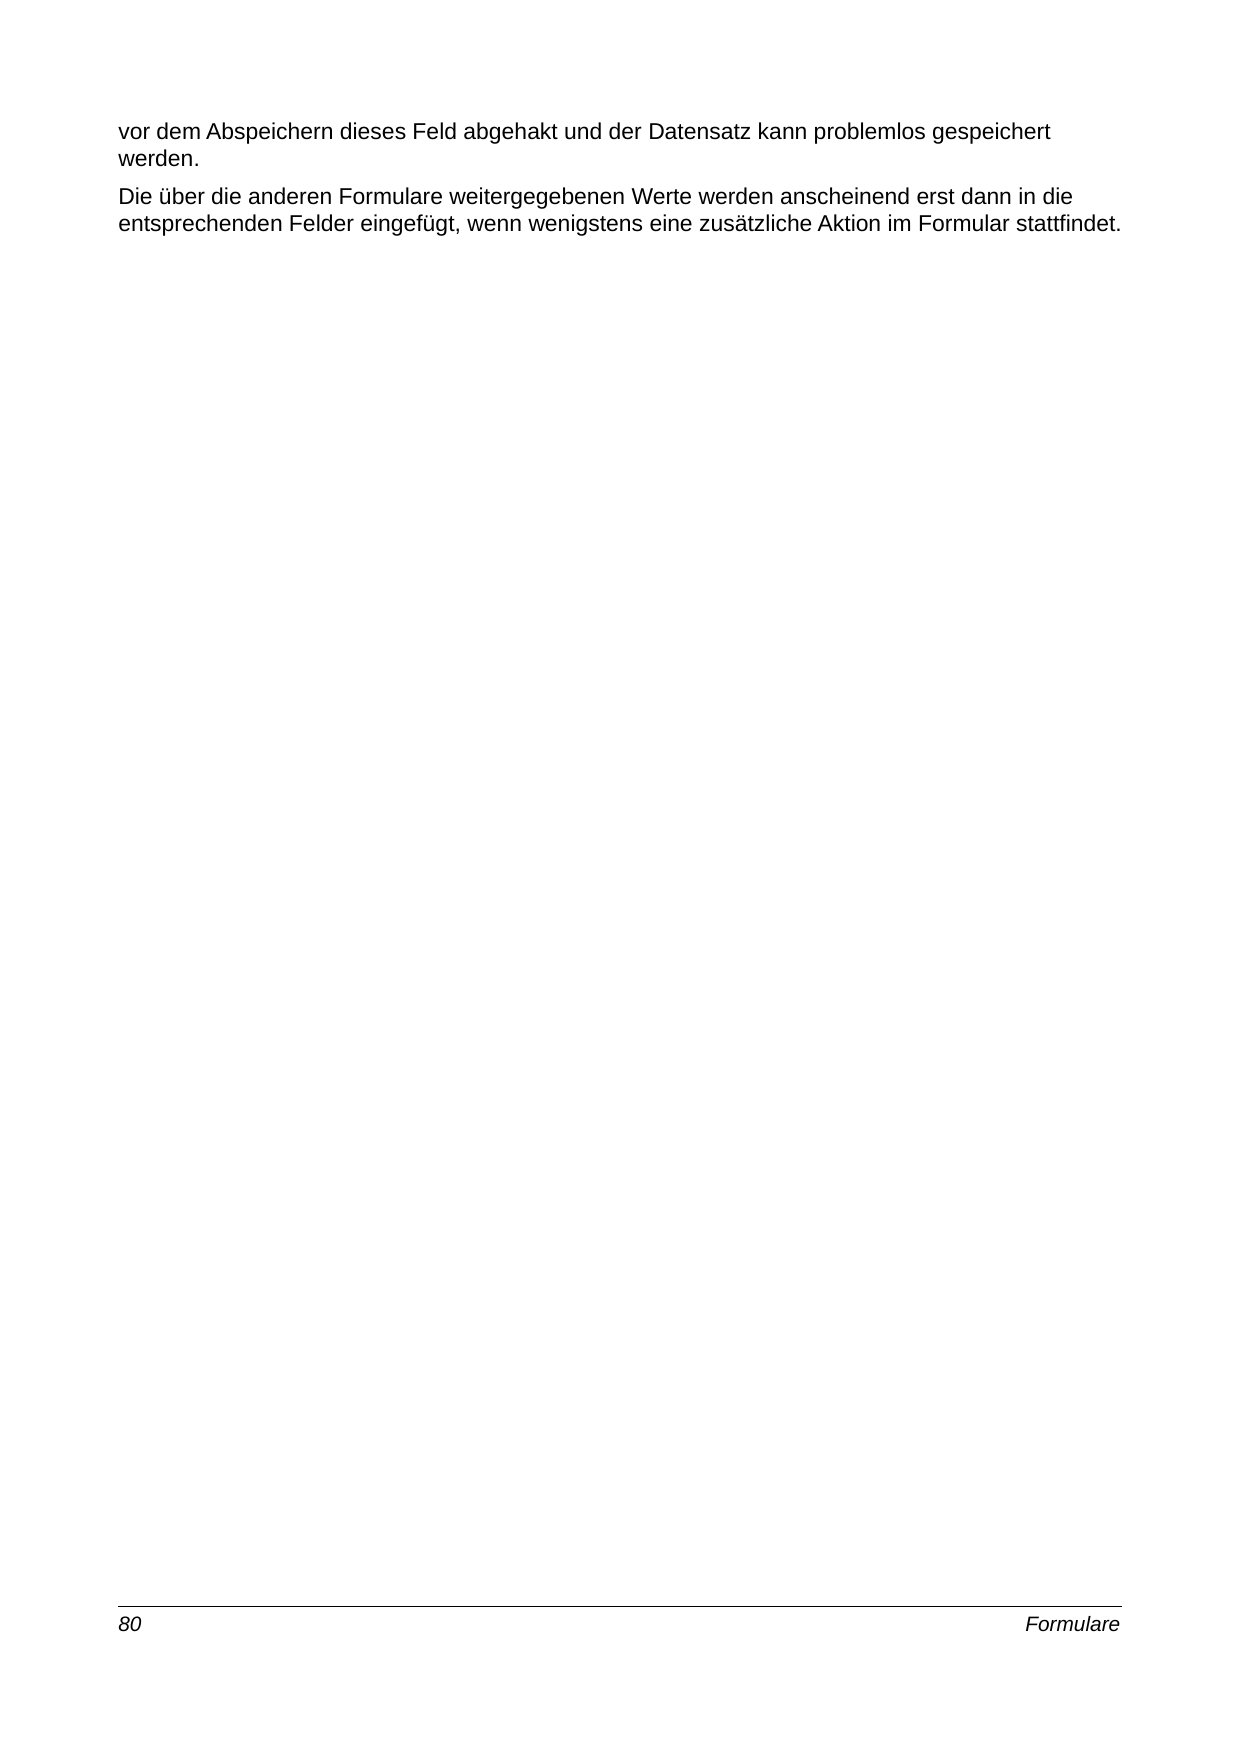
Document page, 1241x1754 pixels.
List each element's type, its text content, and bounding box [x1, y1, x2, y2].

text vor dem Abspeichern dieses Feld abgehakt und der Datensatz kann problemlos gespeichert werden. [118, 118, 1122, 171]
text Die über die anderen Formulare weitergegebenen Werte werden anscheinend erst dann in die entsprechenden Felder eingefügt, wenn wenigstens eine zusätzliche Aktion im Formular stattfindet. [118, 183, 1122, 236]
